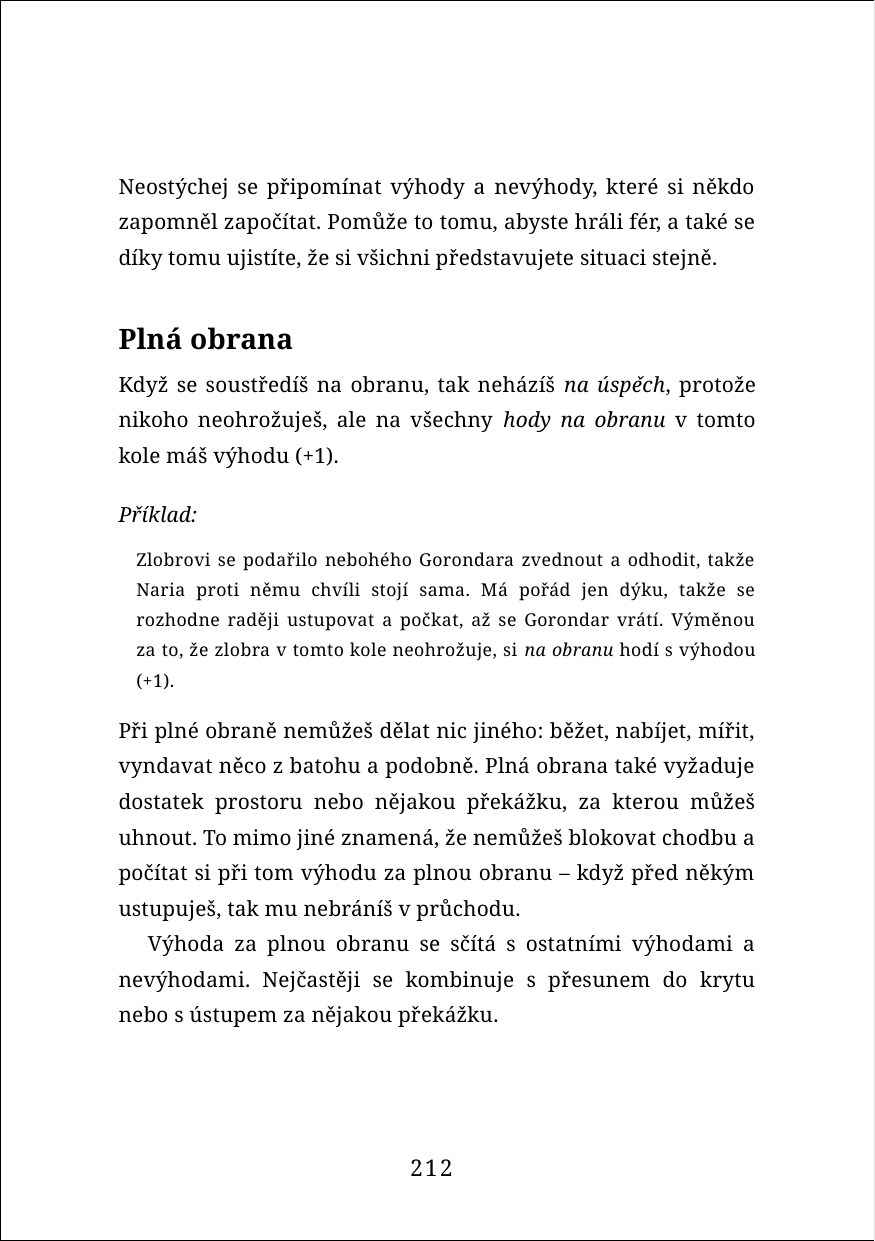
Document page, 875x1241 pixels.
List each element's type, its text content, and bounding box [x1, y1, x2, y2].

text Zlobrovi se podařilo nebohého Gorondara zvednout a odhodit, takže Naria proti němu chvíli stojí sama. Má pořád jen dýku, takže se rozhodne raději ustupovat a počkat, až se Gorondar vrátí. Výměnou za to, že zlobra v tomto kole neohrožuje, si na obranu hodí s výhodou (+1). [136, 547, 756, 692]
text Když se soustředíš na obranu, tak neházíš na úspěch, protože nikoho neohrožuješ, ale na všechny hody na obranu v tomto kole máš výhodu (+1). [118, 370, 756, 469]
text Při plné obraně nemůžeš dělat nic jiného: běžet, nabíjet, mířit, vyndavat něco z batohu a podobně. Plná obrana také vyžaduje dostatek prostoru nebo nějakou překážku, za kterou můžeš uhnout. To mimo jiné znamená, že nemůžeš blokovat chodbu a počítat si při tom výhodu za plnou obranu – když před někým ustupuješ, tak mu nebráníš v průchodu. Výhoda za plnou obranu se sčítá s ostatními výhodami a nevýhodami. Nejčastěji se kombinuje s přesunem do krytu nebo s ústupem za nějakou překážku. [118, 716, 756, 1029]
text Příklad: [118, 500, 756, 528]
text Neostýchej se připomínat výhody a nevýhody, které si někdo zapomněl započítat. Pomůže to tomu, abyste hráli fér, a také se díky tomu ujistíte, že si všichni představujete situaci stejně. [118, 172, 756, 271]
subtitle Plná obrana [118, 320, 756, 358]
